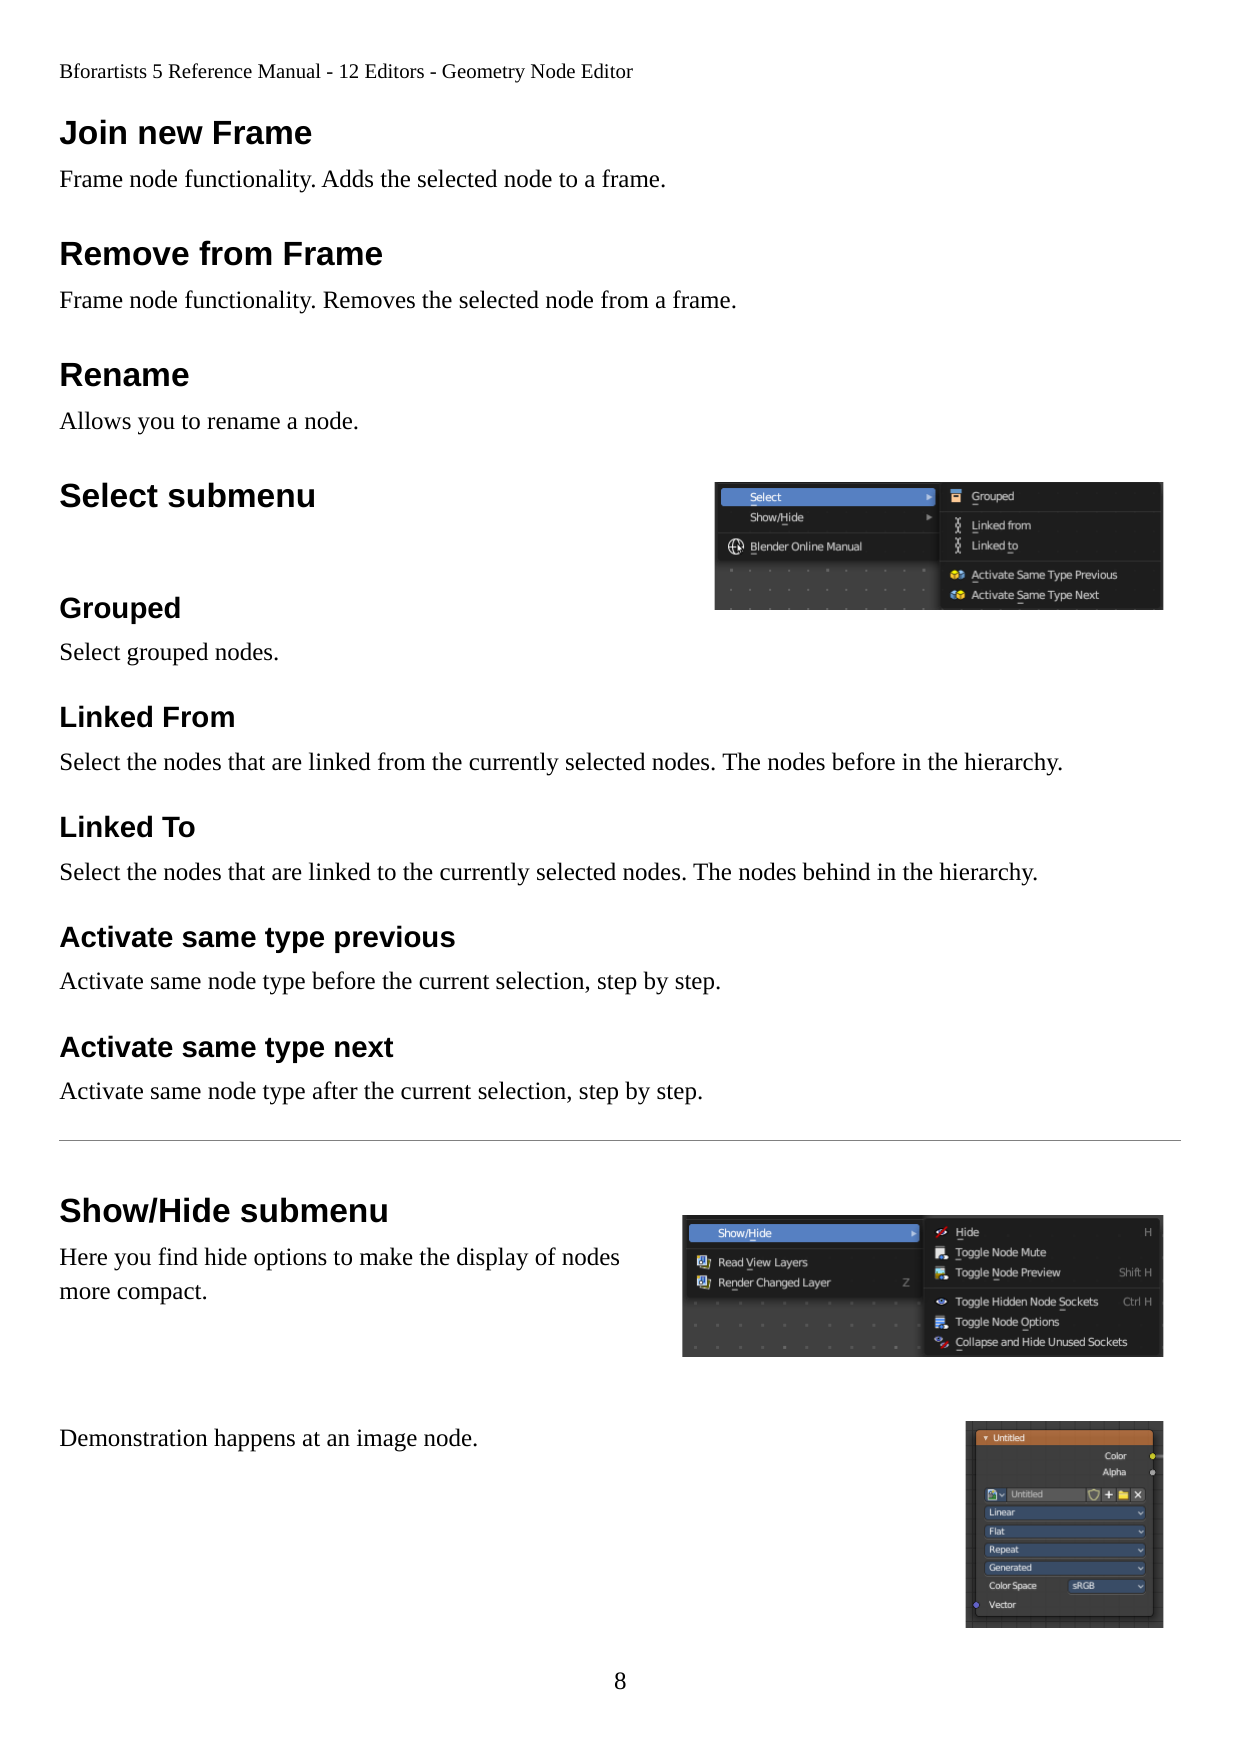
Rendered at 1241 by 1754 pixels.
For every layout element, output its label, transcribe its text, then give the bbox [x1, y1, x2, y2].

subtitle Grouped [59, 591, 1181, 624]
text Frame node functionality. Adds the selected node to a frame. [59, 164, 1181, 192]
subtitle Linked From [59, 700, 1181, 734]
picture [965, 1421, 1164, 1628]
subtitle Select submenu [59, 476, 1181, 514]
picture [714, 482, 1164, 610]
text Allows you to rename a node. [59, 406, 1181, 434]
text Activate same node type before the current selection, step by step. [59, 966, 1181, 995]
subtitle Activate same type next [59, 1030, 1181, 1064]
text Select the nodes that are linked to the currently selected nodes. The nodes behind in the hierarchy. [59, 857, 1181, 885]
text Activate same node type after the current selection, step by step. [59, 1076, 1181, 1105]
picture [682, 1215, 1164, 1357]
text Demonstration happens at an image node. [59, 1423, 965, 1452]
text Frame node functionality. Removes the selected node from a frame. [59, 285, 1181, 313]
text Select grouped nodes. [59, 637, 1181, 666]
subtitle Join new Frame [59, 113, 1181, 151]
subtitle Show/Hide submenu [59, 1190, 1181, 1229]
text Here you find hide options to make the display of nodes more compact. [59, 1242, 682, 1305]
subtitle Rename [59, 355, 1181, 393]
subtitle Remove from Frame [59, 234, 1181, 272]
subtitle Activate same type previous [59, 920, 1181, 954]
text Select the nodes that are linked from the currently selected nodes. The nodes before in the hierarchy. [59, 747, 1181, 775]
subtitle Linked To [59, 810, 1181, 844]
